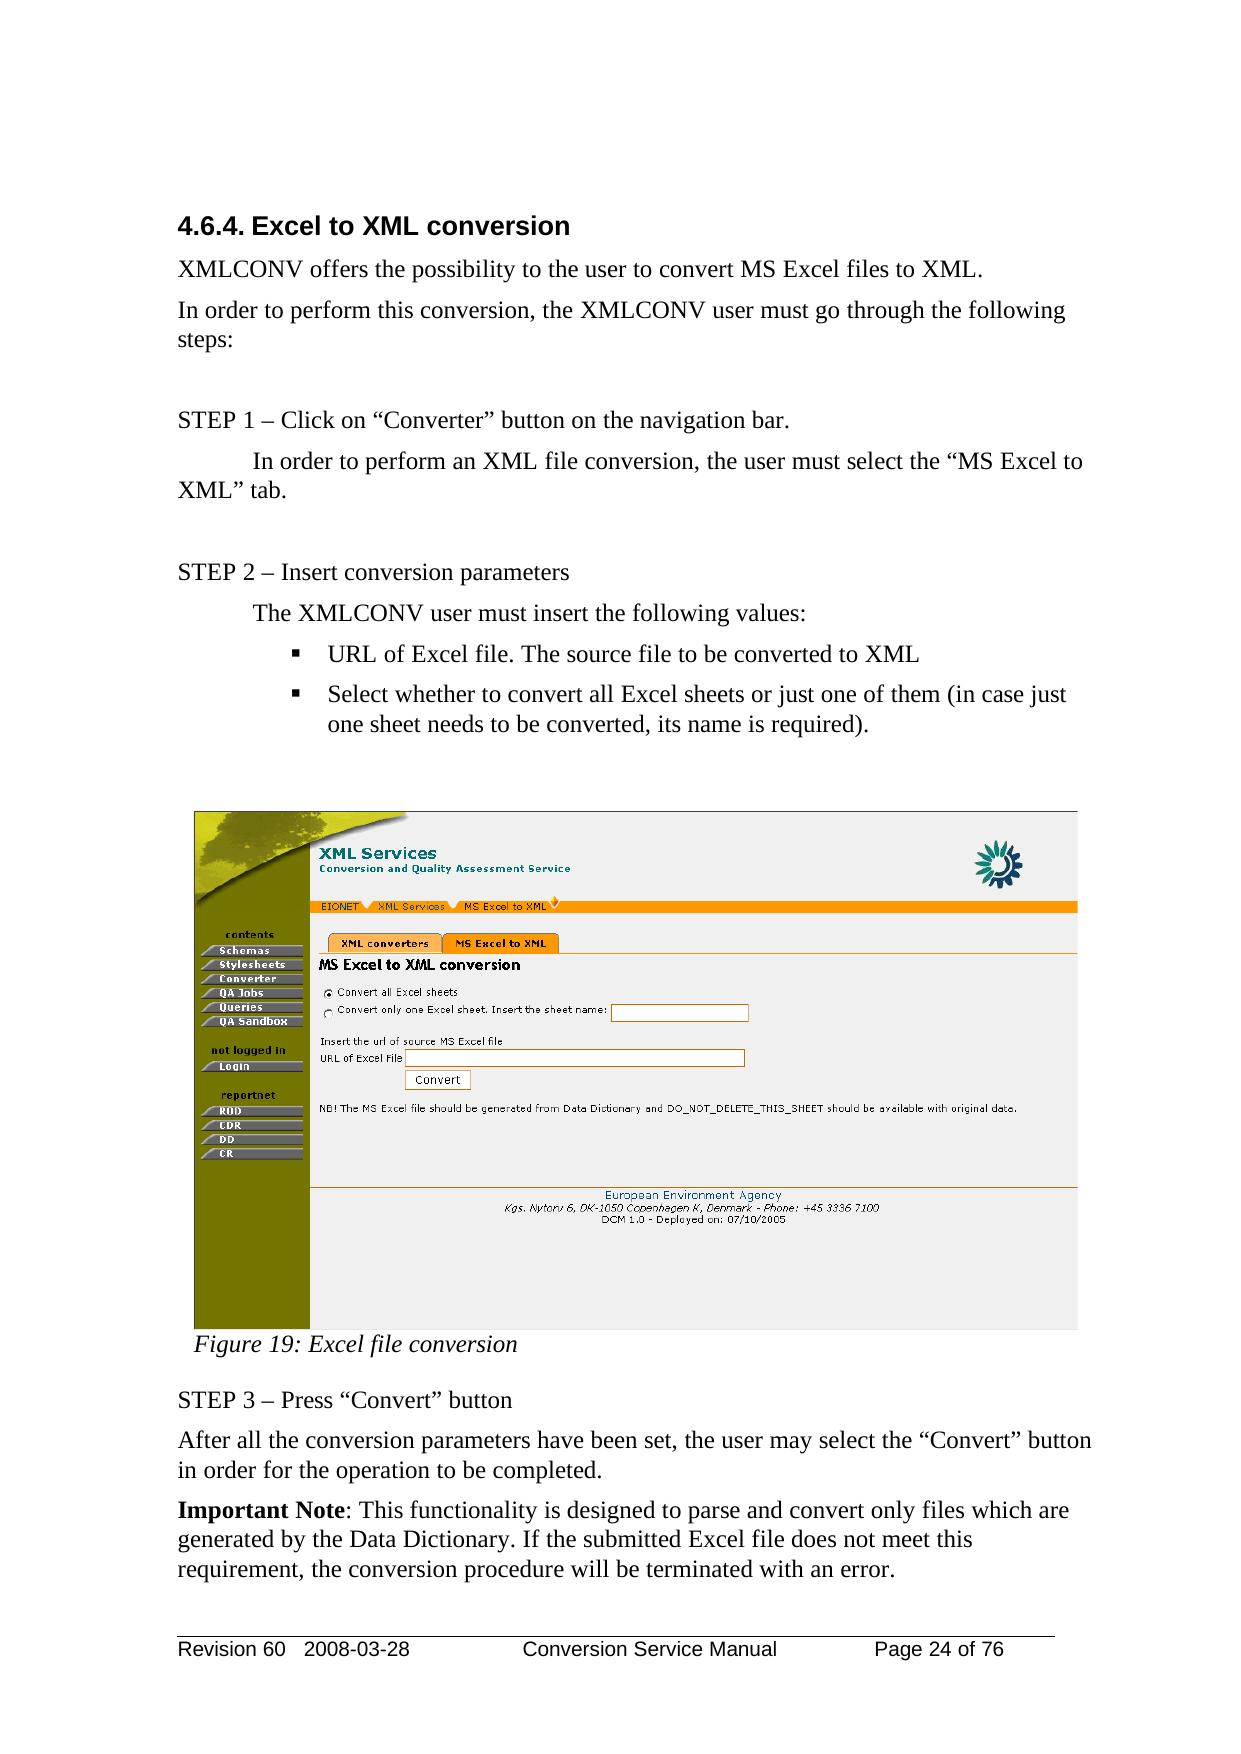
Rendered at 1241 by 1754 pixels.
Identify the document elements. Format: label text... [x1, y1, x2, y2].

text After all the conversion parameters have been set, the user may select the “Convert” button in order for the operation to be completed. [177, 1425, 1092, 1483]
text The XMLCONV user must insert the following values: [177, 598, 1092, 627]
text In order to perform an XML file conversion, the user must select the “MS Excel to XML” tab. [177, 446, 1092, 504]
subtitle Excel to XML conversion [177, 210, 1092, 241]
text XMLCONV offers the possibility to the user to convert MS Excel files to XML. [177, 254, 1092, 283]
text STEP 1 – Click on “Converter” button on the navigation bar. [177, 405, 1092, 434]
list URL of Excel file. The source file to be converted to XML [290, 638, 1092, 668]
picture [193, 811, 1078, 1330]
text Important Note: This functionality is designed to parse and convert only files which are generated by the Data Dictionary. If the submitted Excel file does not meet this requirement, the conversion procedure will be terminated with an error. [177, 1495, 1092, 1582]
text STEP 3 – Press “Convert” button [177, 1384, 1092, 1414]
text STEP 2 – Insert conversion parameters [177, 557, 1092, 586]
list Select whether to convert all Excel sheets or just one of them (in case just one sheet needs to be converted, its name is required). [290, 679, 1092, 737]
text Figure 19: Excel file conversion [194, 1330, 1077, 1358]
text In order to perform this conversion, the XMLCONV user must go through the following steps: [177, 294, 1092, 353]
